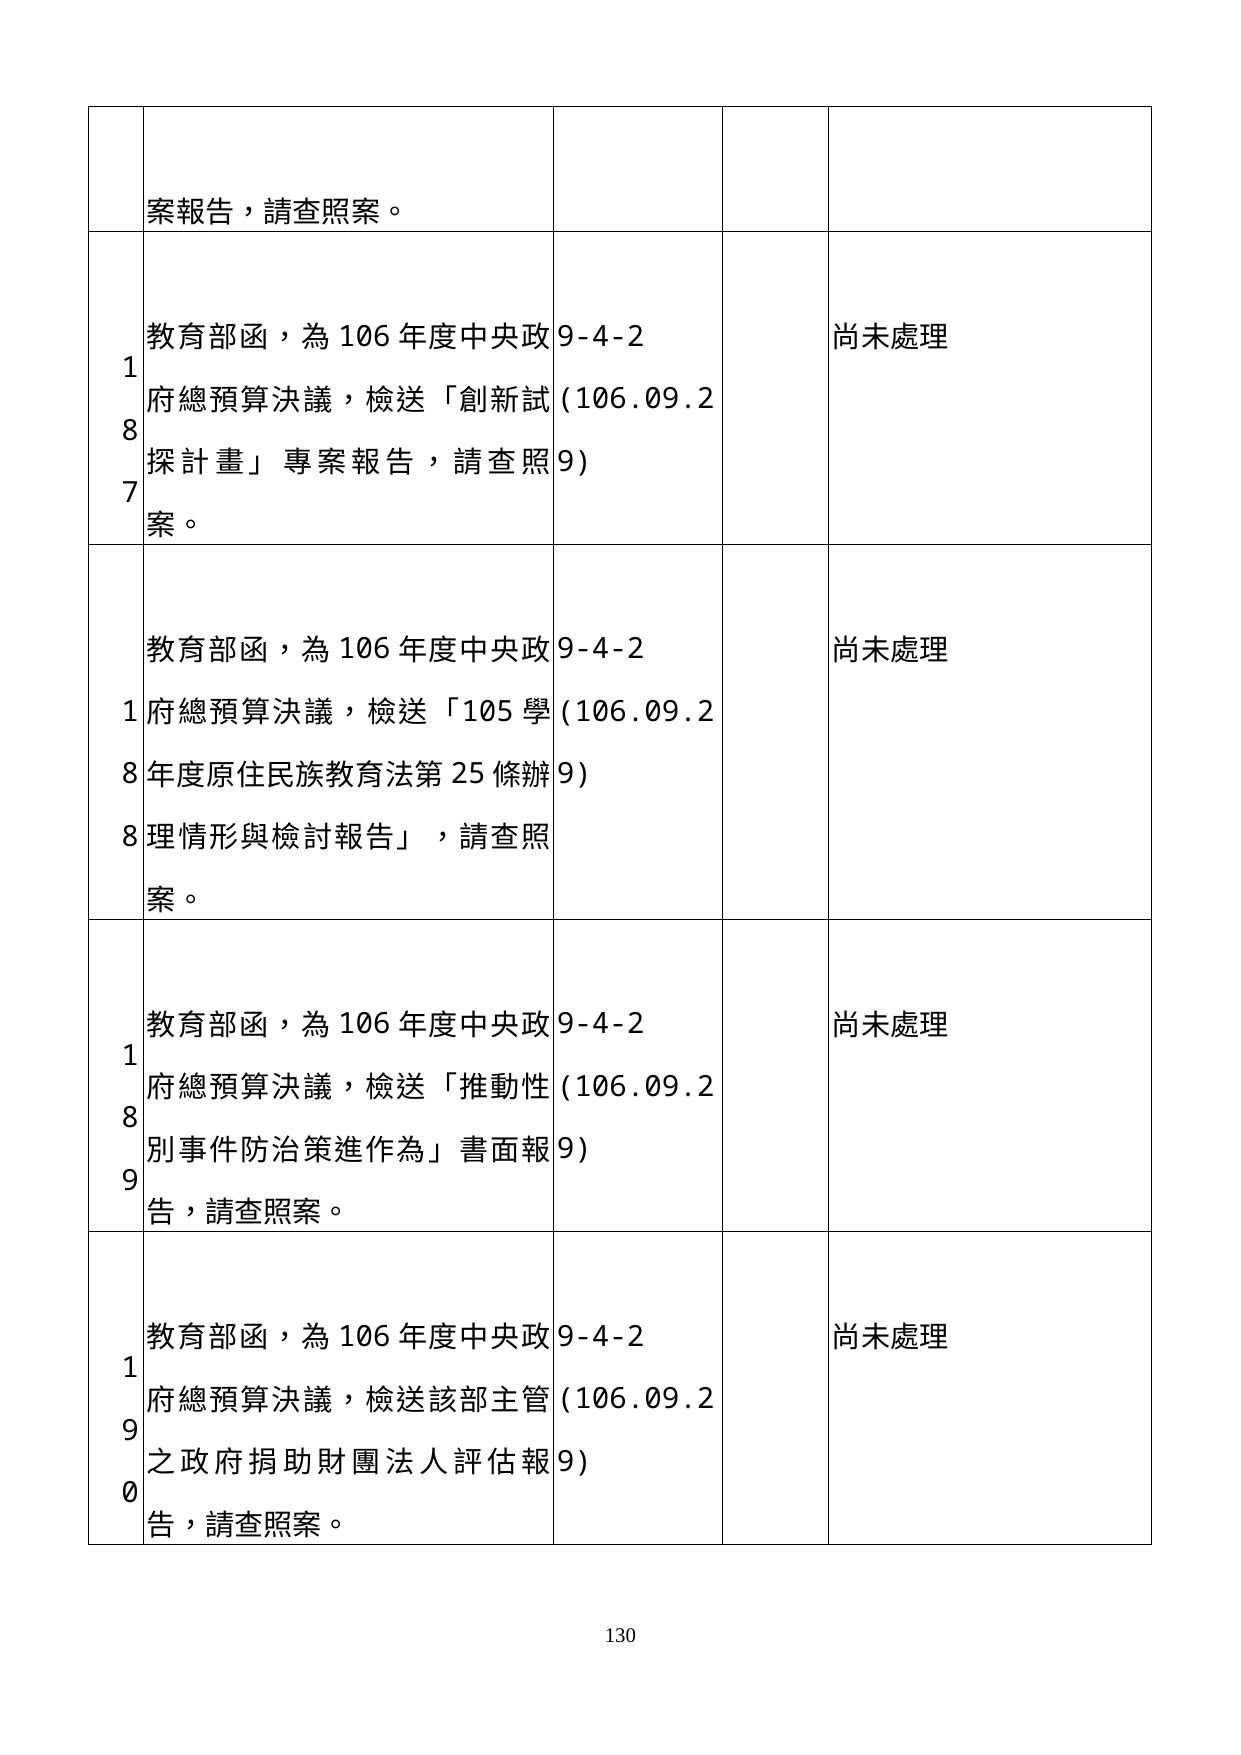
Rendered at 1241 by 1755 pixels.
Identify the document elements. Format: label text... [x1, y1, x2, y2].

table_cell [723, 107, 828, 231]
table_cell 尚未處理 [829, 232, 1151, 543]
table_cell [89, 920, 143, 1231]
table_cell 9-4-2 (106.09.29) [554, 545, 722, 918]
table_cell [89, 1232, 143, 1543]
table_cell 教育部函，為106年度中央政府總預算決議，檢送「105學年度原住民族教育法第25條辦理情形與檢討報告」，請查照案。 [144, 545, 553, 918]
table_cell [89, 107, 143, 231]
table_cell [723, 1232, 828, 1543]
table_cell 尚未處理 [829, 1232, 1151, 1543]
table_cell [829, 107, 1151, 231]
table_cell 尚未處理 [829, 545, 1151, 918]
table_cell 教育部函，為106年度中央政府總預算決議，檢送「推動性別事件防治策進作為」書面報告，請查照案。 [144, 920, 553, 1231]
table_cell 9-4-2 (106.09.29) [554, 232, 722, 543]
table_cell 教育部函，為106年度中央政府總預算決議，檢送「創新試探計畫」專案報告，請查照案。 [144, 232, 553, 543]
table_cell [723, 920, 828, 1231]
table_cell 教育部函，為106年度中央政府總預算決議，檢送該部主管之政府捐助財團法人評估報告，請查照案。 [144, 1232, 553, 1543]
table_cell [89, 232, 143, 543]
table_cell 案報告，請查照案。 [144, 107, 553, 231]
table_cell [723, 232, 828, 543]
table_cell [723, 545, 828, 918]
table_cell 9-4-2 (106.09.29) [554, 1232, 722, 1543]
table_cell 尚未處理 [829, 920, 1151, 1231]
table_cell 9-4-2 (106.09.29) [554, 920, 722, 1231]
table_cell [554, 107, 722, 231]
table_cell [89, 545, 143, 918]
